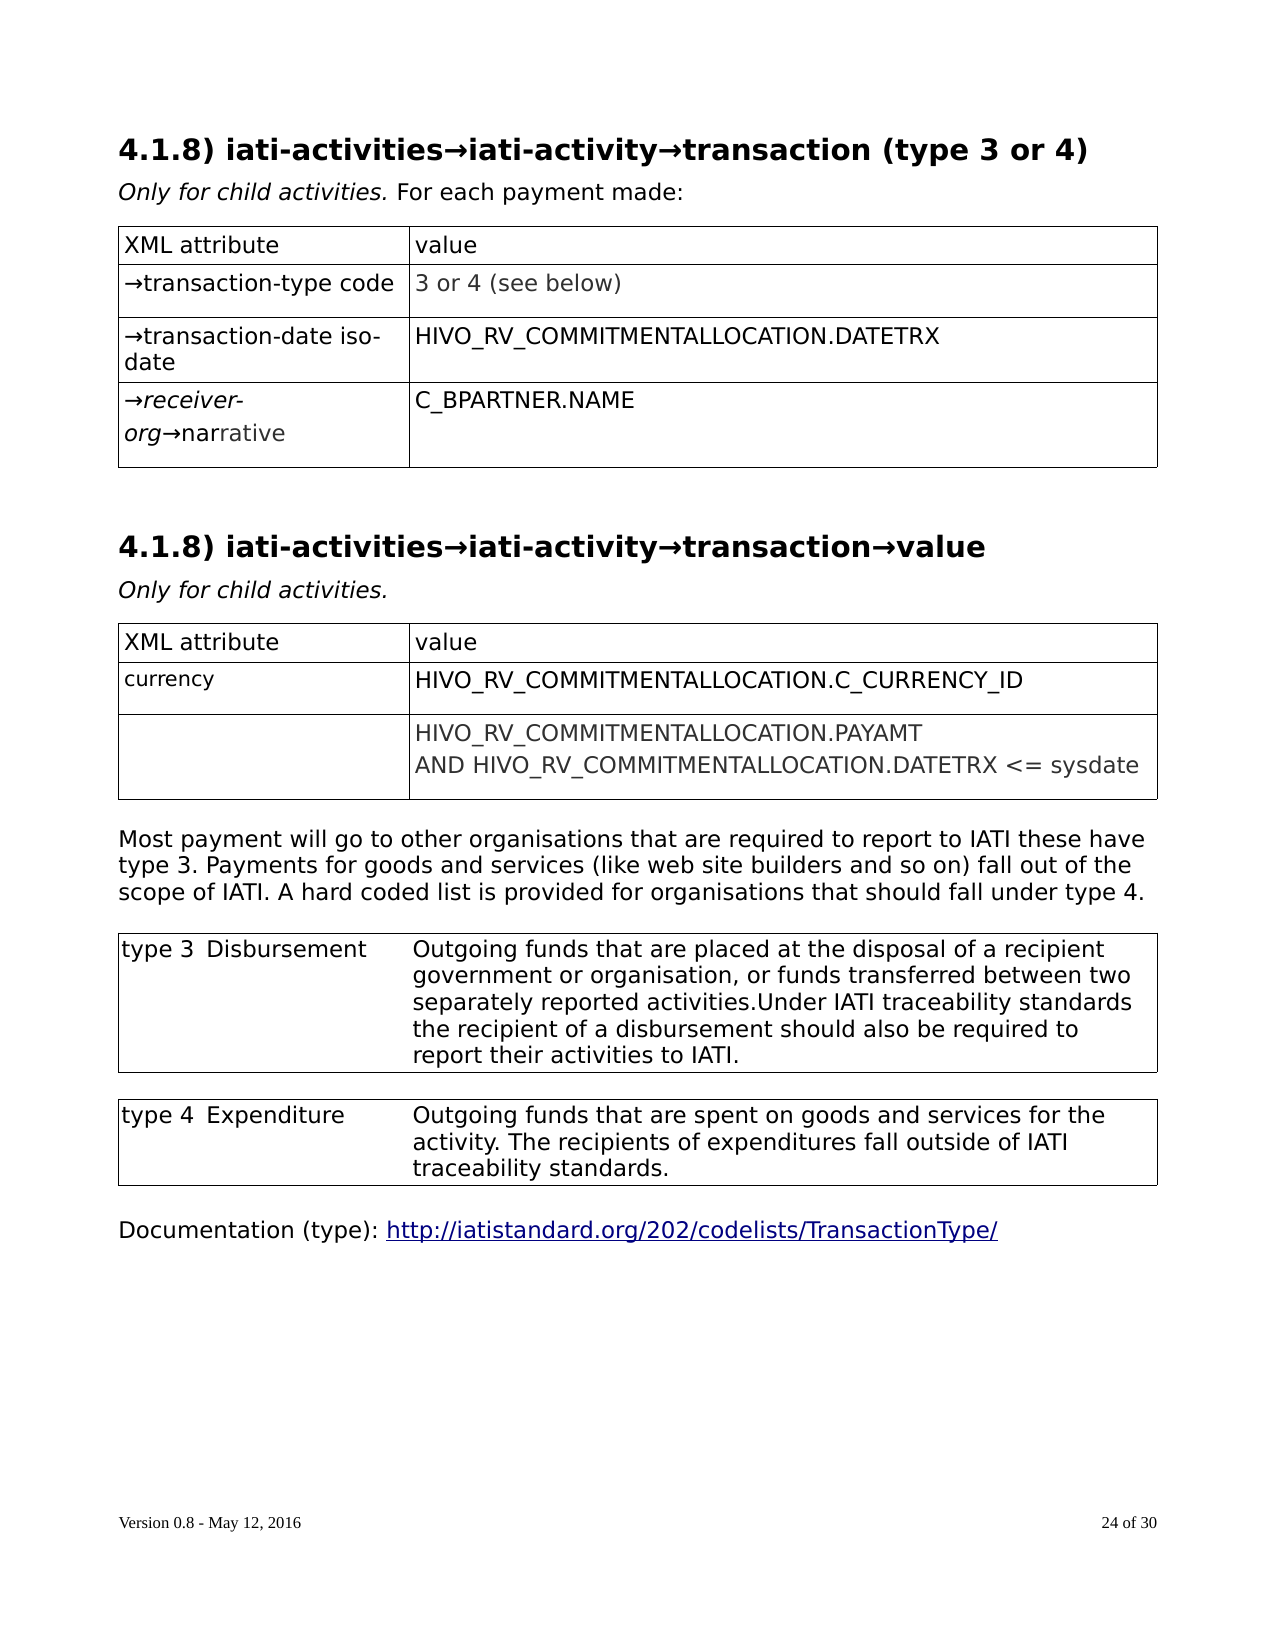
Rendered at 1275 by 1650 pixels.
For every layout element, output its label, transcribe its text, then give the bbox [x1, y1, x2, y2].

text Only for child activities. [118, 577, 1157, 603]
table_header Expenditure [203, 1100, 409, 1185]
table_cell HIVO_RV_COMMITMENTALLOCATION.DATETRX [410, 318, 1157, 382]
table_header type 3 [119, 934, 203, 1072]
table_cell →transaction-date iso-date [119, 318, 409, 382]
table_cell C_BPARTNER.NAME [410, 383, 1157, 467]
text Documentation (type): http://iatistandard.org/202/codelists/TransactionType/ [118, 1186, 1157, 1244]
table_header type 4 [119, 1100, 203, 1185]
table_cell →transaction-type code [119, 265, 409, 317]
table_header XML attribute [119, 624, 409, 662]
table_header Outgoing funds that are spent on goods and services for the activity. The recipients of expenditures fall outside of IATI traceability standards. [409, 1100, 1157, 1185]
table_cell →receiver-org→narrative [119, 383, 409, 467]
text Only for child activities. For each payment made: [118, 179, 1157, 206]
table_header Outgoing funds that are placed at the disposal of a recipient government or organisation, or funds transferred between two separately reported activities.Under IATI traceability standards the recipient of a disbursement should also be required to report their activities to IATI. [409, 934, 1157, 1072]
table_header Disbursement [203, 934, 409, 1072]
table_cell HIVO_RV_COMMITMENTALLOCATION.C_CURRENCY_ID [410, 663, 1157, 714]
table_cell 3 or 4 (see below) [410, 265, 1157, 317]
table_header value [410, 227, 1157, 264]
subtitle 4.1.8) iati-activities→iati-activity→transaction (type 3 or 4) [118, 133, 1157, 167]
subtitle 4.1.8) iati-activities→iati-activity→transaction→value [118, 530, 1157, 564]
table_header value [410, 624, 1157, 662]
table_cell currency [119, 663, 409, 714]
table_cell [119, 715, 409, 799]
table_cell HIVO_RV_COMMITMENTALLOCATION.PAYAMT AND HIVO_RV_COMMITMENTALLOCATION.DATETRX <= sysdate [410, 715, 1157, 799]
table_header XML attribute [119, 227, 409, 264]
text Most payment will go to other organisations that are required to report to IATI these have type 3. Payments for goods and services (like web site builders and so on) fall out of the scope of IATI. A hard coded list is provided for organisations that should fall under type 4. [118, 826, 1157, 906]
